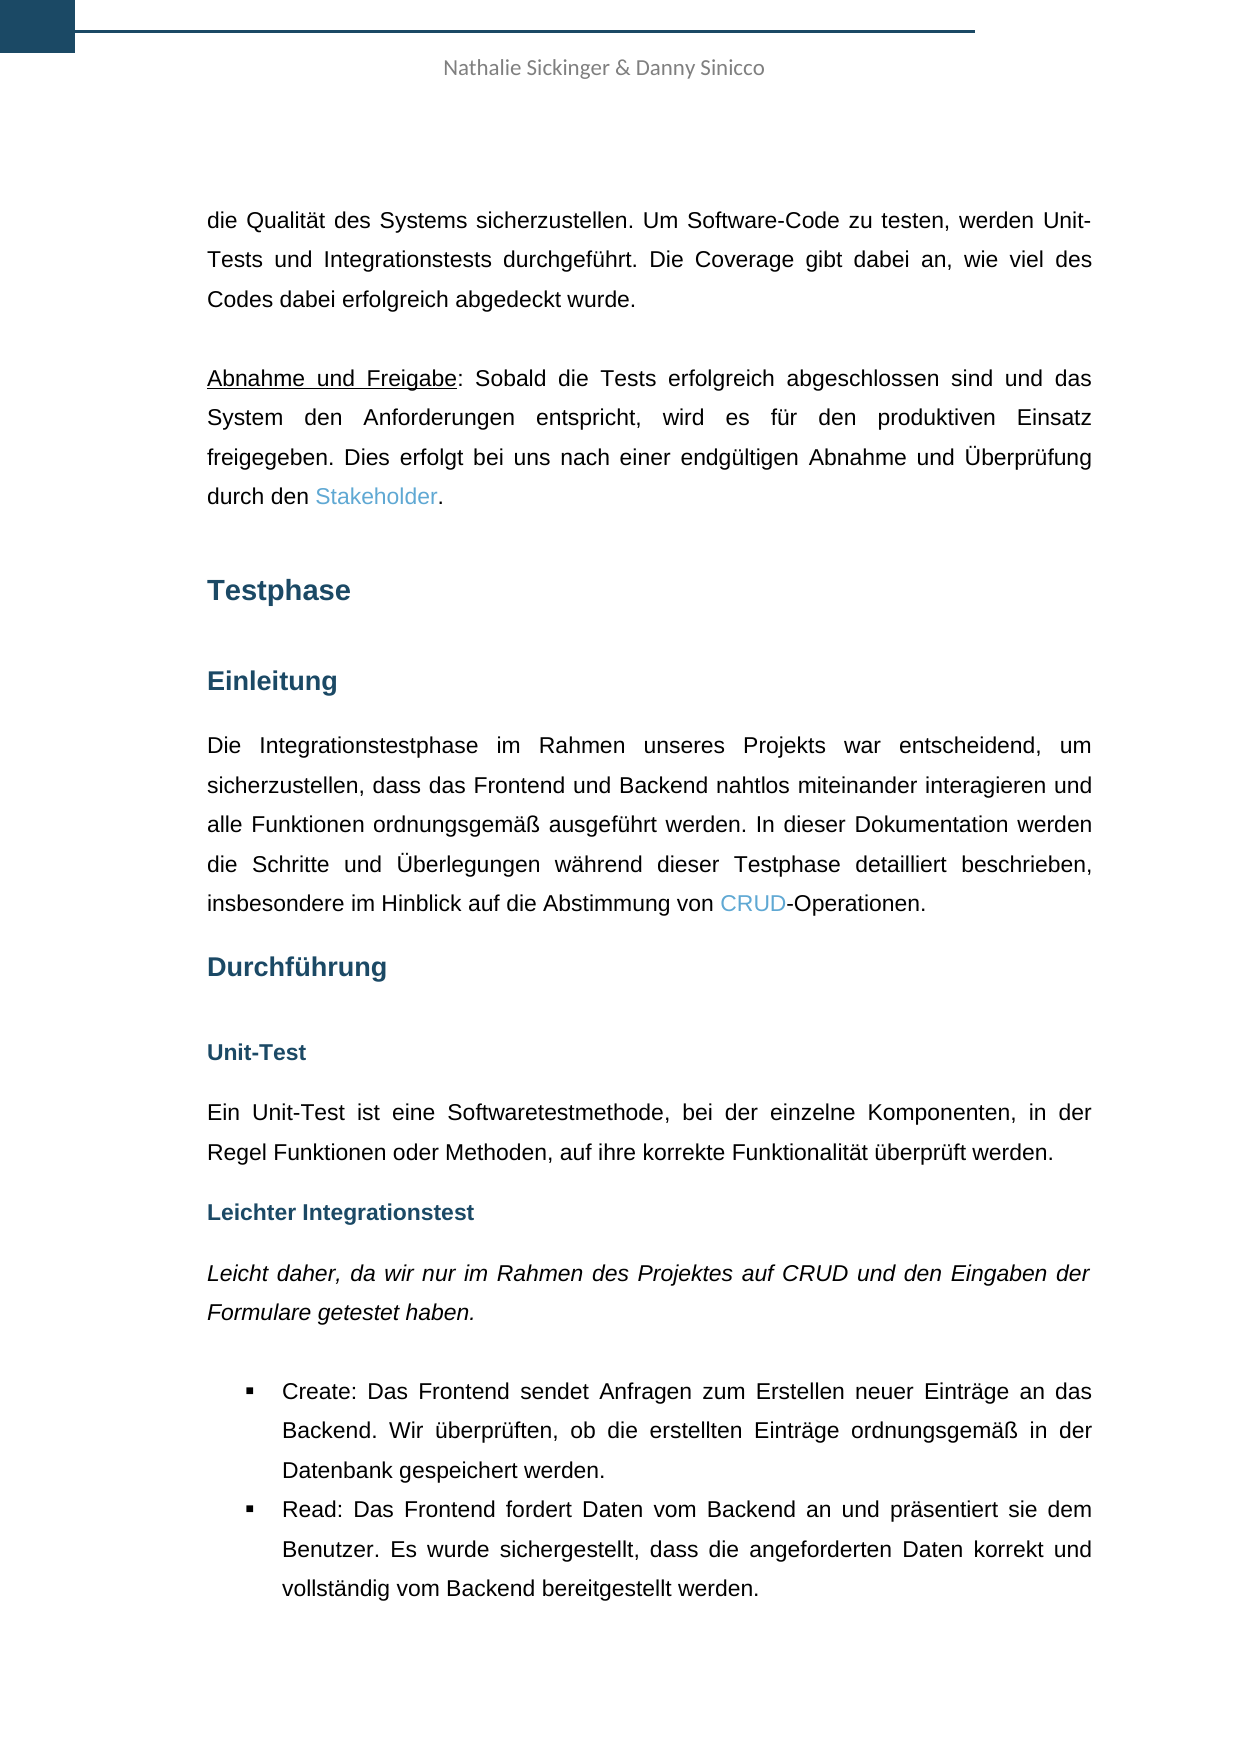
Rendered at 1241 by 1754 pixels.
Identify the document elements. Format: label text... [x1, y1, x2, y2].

text Leicht daher, da wir nur im Rahmen des Projektes auf CRUD und den Eingaben der Formulare getestet haben. [207, 1259, 1092, 1325]
subtitle Einleitung [207, 664, 1092, 696]
text Abnahme und Freigabe: Sobald die Tests erfolgreich abgeschlossen sind und das System den Anforderungen entspricht, wird es für den produktiven Einsatz freigegeben. Dies erfolgt bei uns nach einer endgültigen Abnahme und Überprüfung durch den Stakeholder. [207, 365, 1092, 509]
text Ein Unit-Test ist eine Softwaretestmethode, bei der einzelne Komponenten, in der Regel Funktionen oder Methoden, auf ihre korrekte Funktionalität überprüft werden. [207, 1099, 1092, 1165]
subtitle Durchführung [207, 951, 1092, 982]
text Die Integrationstestphase im Rahmen unseres Projekts war entscheidend, um sicherzustellen, dass das Frontend und Backend nahtlos miteinander interagieren und alle Funktionen ordnungsgemäß ausgeführt werden. In dieser Dokumentation werden die Schritte und Überlegungen während dieser Testphase detailliert beschrieben, insbesondere im Hinblick auf die Abstimmung von CRUD-Operationen. [207, 732, 1092, 917]
text die Qualität des Systems sicherzustellen. Um Software-Code zu testen, werden Unit-Tests und Integrationstests durchgeführt. Die Coverage gibt dabei an, wie viel des Codes dabei erfolgreich abgedeckt wurde. [207, 207, 1092, 312]
subtitle Unit-Test [207, 1039, 1092, 1065]
subtitle Leichter Integrationstest [207, 1199, 1092, 1226]
list Read: Das Frontend fordert Daten vom Backend an und präsentiert sie dem Benutzer. Es wurde sichergestellt, dass die angeforderten Daten korrekt und vollständig vom Backend bereitgestellt werden. [244, 1496, 1092, 1602]
list Create: Das Frontend sendet Anfragen zum Erstellen neuer Einträge an das Backend. Wir überprüften, ob die erstellten Einträge ordnungsgemäß in der Datenbank gespeichert werden. [244, 1378, 1092, 1483]
subtitle Testphase [207, 573, 1092, 606]
